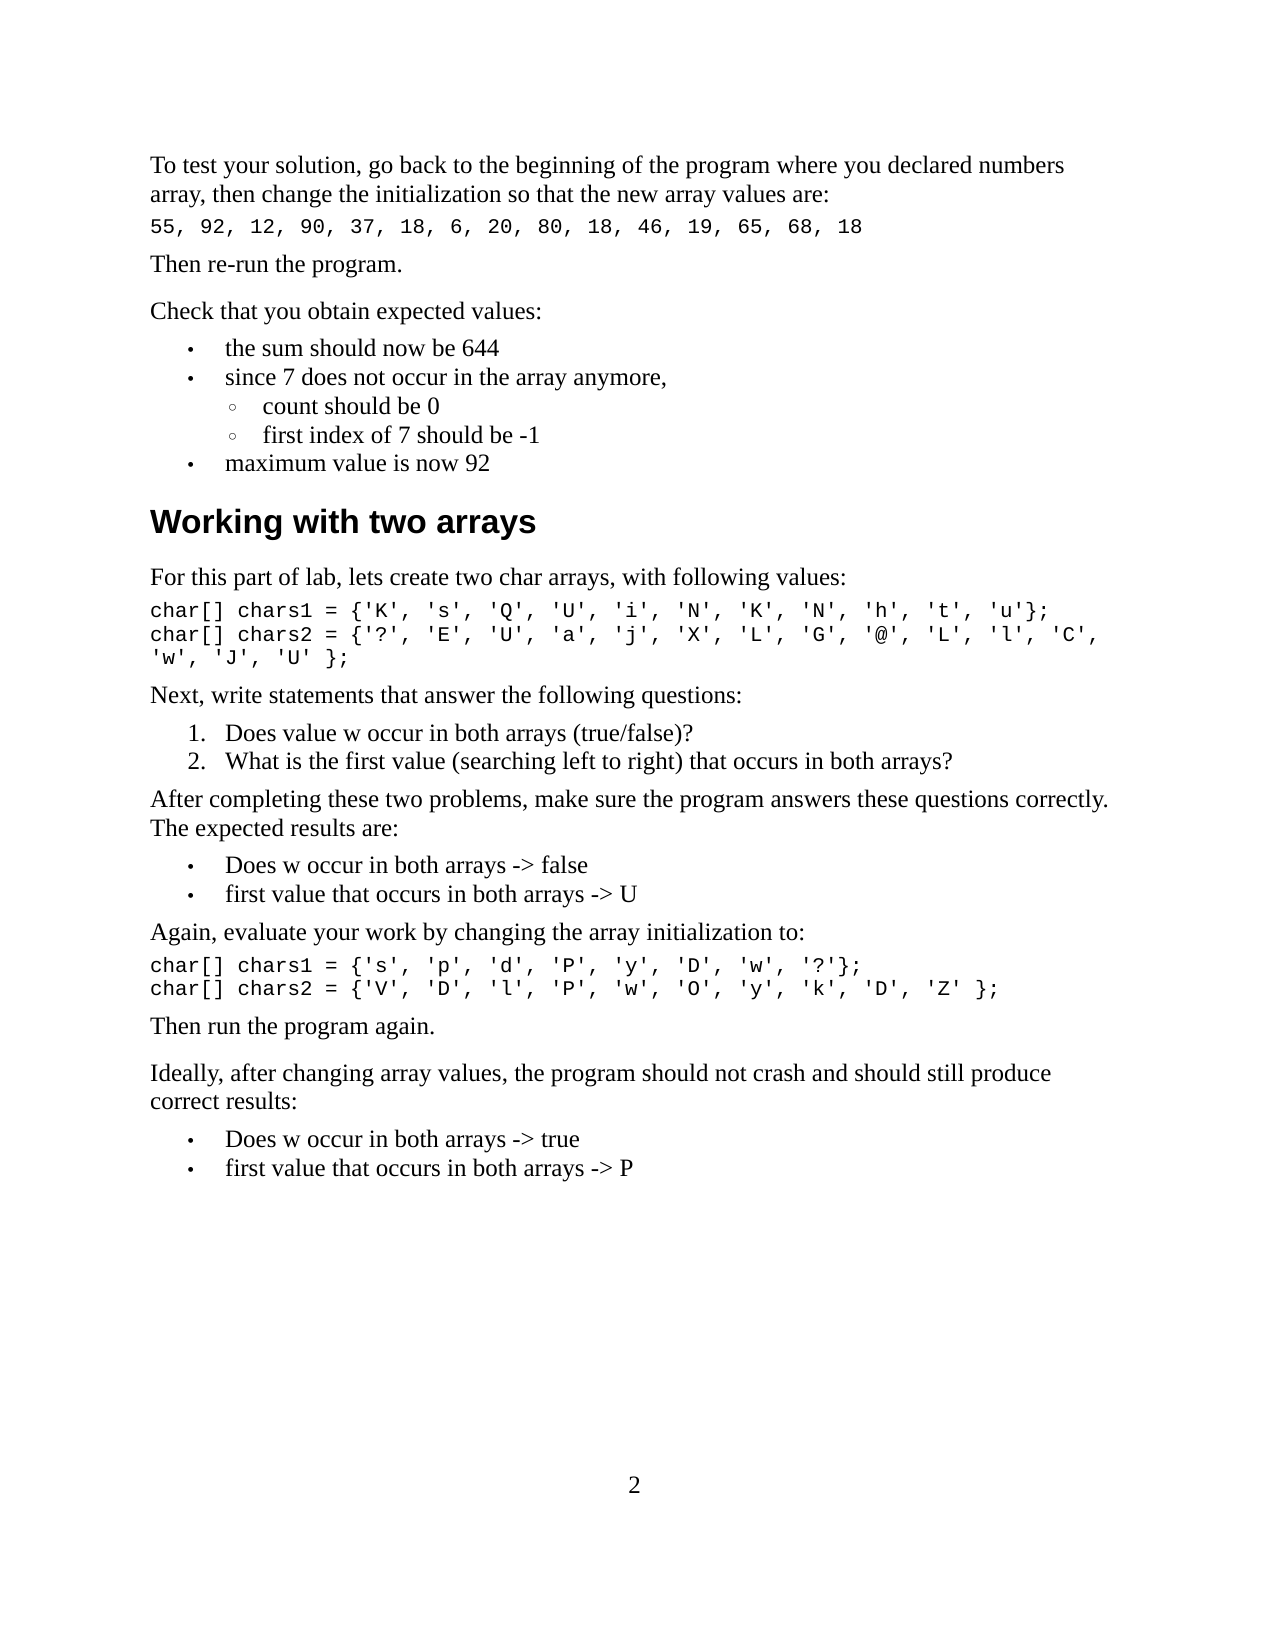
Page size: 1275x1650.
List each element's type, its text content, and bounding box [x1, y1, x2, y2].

text Ideally, after changing array values, the program should not crash and should still produce correct results: [150, 1058, 1125, 1115]
list What is the first value (searching left to right) that occurs in both arrays? [187, 746, 1125, 775]
subtitle Working with two arrays [150, 502, 1125, 541]
list first index of 7 should be -1 [225, 420, 1125, 448]
list Does w occur in both arrays -> false [187, 851, 1125, 879]
list since 7 does not occur in the array anymore, [187, 362, 1125, 391]
text For this part of lab, lets create two char arrays, with following values: [150, 562, 1125, 591]
list the sum should now be 644 [187, 333, 1125, 362]
text char[] chars2 = {'V', 'D', 'l', 'P', 'w', 'O', 'y', 'k', 'D', 'Z' }; [150, 978, 1125, 1002]
text After completing these two problems, make sure the program answers these questions correctly. The expected results are: [150, 784, 1125, 842]
text To test your solution, go back to the beginning of the program where you declared numbers array, then change the initialization so that the new array values are: [150, 150, 1125, 207]
text Next, write statements that answer the following questions: [150, 680, 1125, 709]
text Then run the program again. [150, 1011, 1125, 1040]
list Does value w occur in both arrays (true/false)? [187, 718, 1125, 746]
text Again, evaluate your work by changing the array initialization to: [150, 917, 1125, 946]
list first value that occurs in both arrays -> P [187, 1153, 1125, 1182]
text char[] chars1 = {'K', 's', 'Q', 'U', 'i', 'N', 'K', 'N', 'h', 't', 'u'}; [150, 600, 1125, 624]
text 55, 92, 12, 90, 37, 18, 6, 20, 80, 18, 46, 19, 65, 68, 18 [150, 216, 1125, 240]
list maximum value is now 92 [187, 448, 1125, 477]
list Does w occur in both arrays -> true [187, 1124, 1125, 1153]
list first value that occurs in both arrays -> U [187, 879, 1125, 908]
list count should be 0 [225, 391, 1125, 420]
text char[] chars2 = {'?', 'E', 'U', 'a', 'j', 'X', 'L', 'G', '@', 'L', 'l', 'C', 'w', 'J', 'U' }; [150, 624, 1125, 671]
text Check that you obtain expected values: [150, 296, 1125, 324]
text char[] chars1 = {'s', 'p', 'd', 'P', 'y', 'D', 'w', '?'}; [150, 955, 1125, 978]
text Then re-run the program. [150, 249, 1125, 278]
